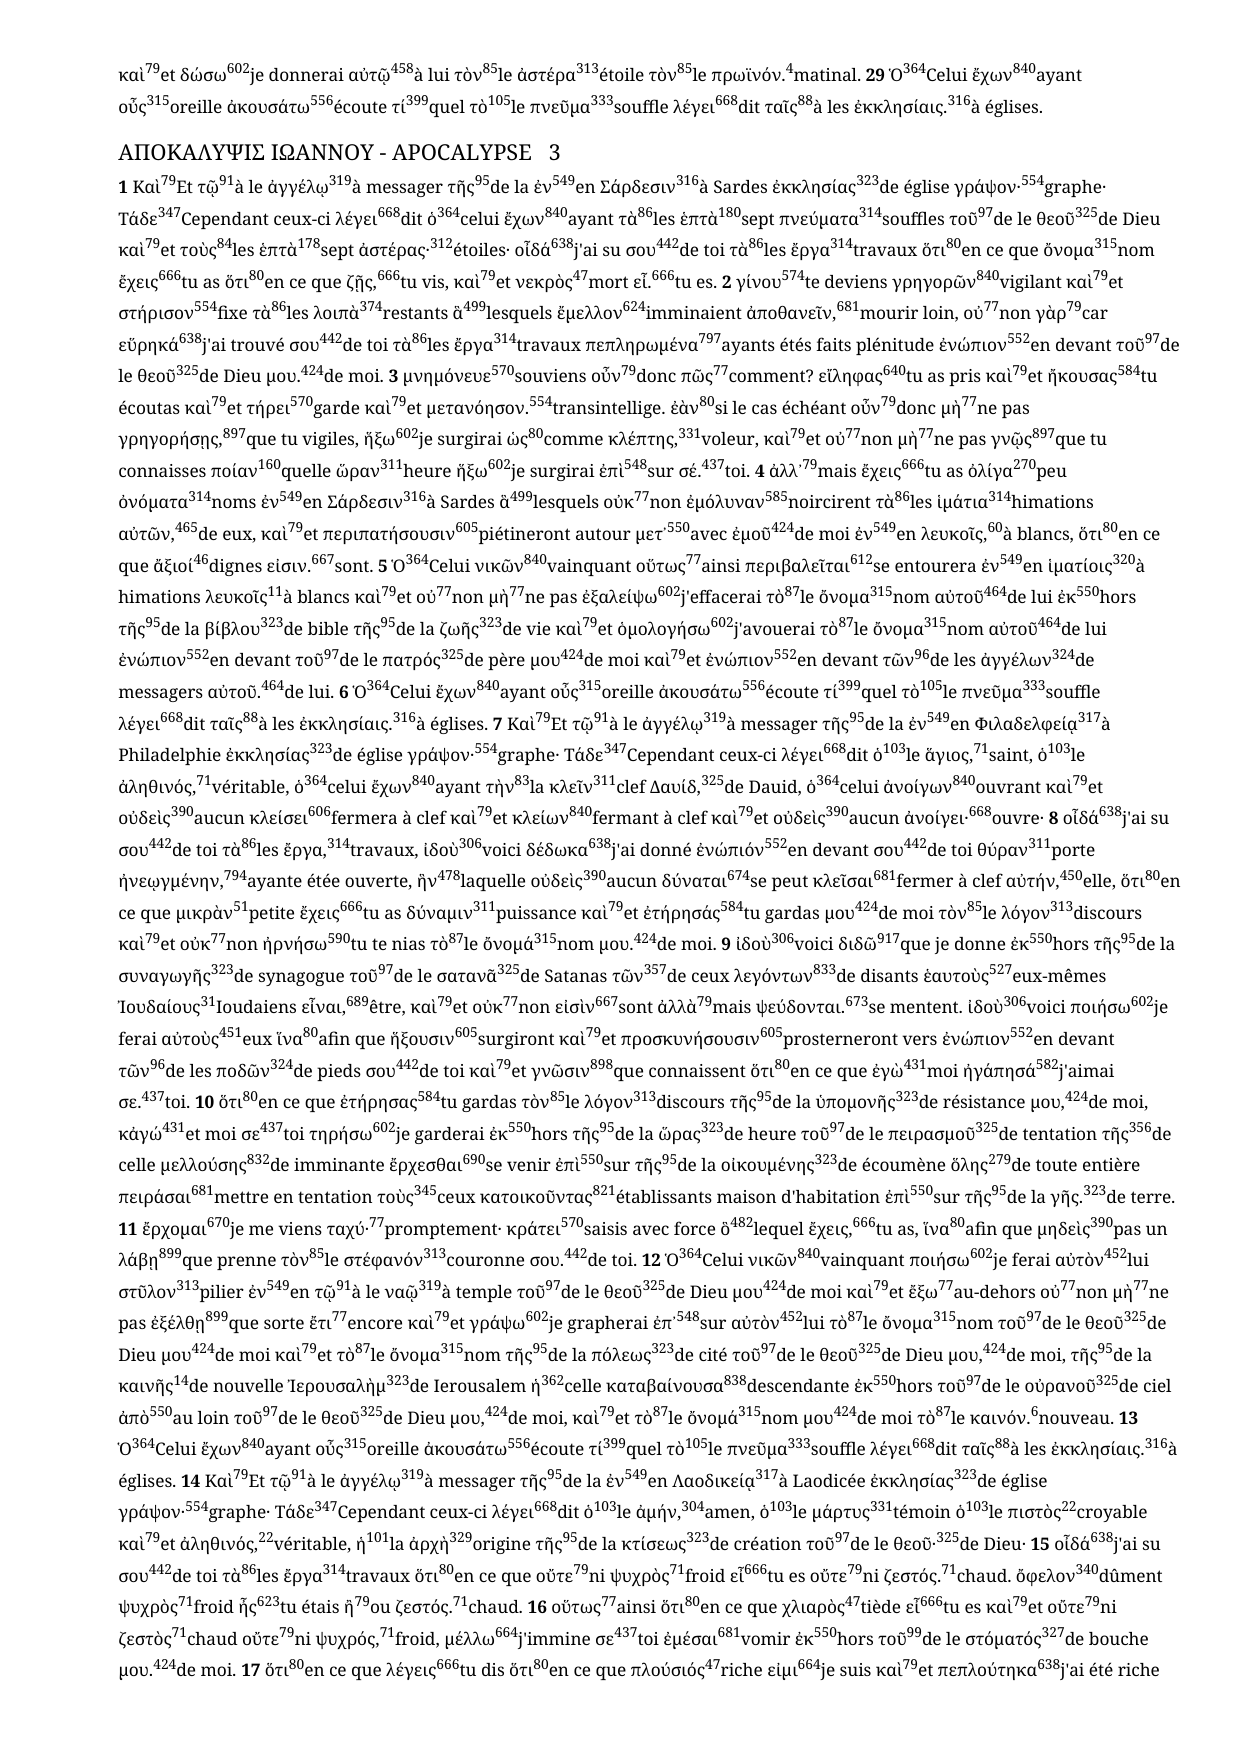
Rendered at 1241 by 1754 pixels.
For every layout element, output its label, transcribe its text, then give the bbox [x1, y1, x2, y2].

text ΑΠΟΚΑΛΥΨΙΣ ΙΩΑΝΝΟΥ - APOCALYPSE 3 [118, 137, 1181, 167]
text 1 Καὶ79Et τῷ91à le ἀγγέλῳ319à messager τῆς95de la ἐν549en Σάρδεσιν316à Sardes ἐκκλησίας323de église γράψον·554graphe· Τάδε347Cependant ceux-ci λέγει668dit ὁ364celui ἔχων840ayant τὰ86les ἑπτὰ180sept πνεύματα314souffles τοῦ97de le θεοῦ325de Dieu καὶ79et τοὺς84les ἑπτὰ178sept ἀστέρας·312étoiles· οἶδά638j'ai su σου442de toi τὰ86les ἔργα314travaux ὅτι80en ce que ὄνομα315nom ἔχεις666tu as ὅτι80en ce que ζῇς,666tu vis, καὶ79et νεκρὸς47mort εἶ.666tu es. 2 γίνου574te deviens γρηγορῶν840vigilant καὶ79et στήρισον554fixe τὰ86les λοιπὰ374restants ἃ499lesquels ἔμελλον624imminaient ἀποθανεῖν,681mourir loin, οὐ77non γὰρ79car εὕρηκά638j'ai trouvé σου442de toi τὰ86les ἔργα314travaux πεπληρωμένα797ayants étés faits plénitude ἐνώπιον552en devant τοῦ97de le θεοῦ325de Dieu μου.424de moi. 3 μνημόνευε570souviens οὖν79donc πῶς77comment? εἴληφας640tu as pris καὶ79et ἤκουσας584tu écoutas καὶ79et τήρει570garde καὶ79et μετανόησον.554transintellige. ἐὰν80si le cas échéant οὖν79donc μὴ77ne pas γρηγορήσῃς,897que tu vigiles, ἥξω602je surgirai ὡς80comme κλέπτης,331voleur, καὶ79et οὐ77non μὴ77ne pas γνῷς897que tu connaisses ποίαν160quelle ὥραν311heure ἥξω602je surgirai ἐπὶ548sur σέ.437toi. 4 ἀλλ᾽79mais ἔχεις666tu as ὀλίγα270peu ὀνόματα314noms ἐν549en Σάρδεσιν316à Sardes ἃ499lesquels οὐκ77non ἐμόλυναν585noircirent τὰ86les ἱμάτια314himations αὐτῶν,465de eux, καὶ79et περιπατήσουσιν605piétineront autour μετ᾽550avec ἐμοῦ424de moi ἐν549en λευκοῖς,60à blancs, ὅτι80en ce que ἄξιοί46dignes εἰσιν.667sont. 5 Ὁ364Celui νικῶν840vainquant οὕτως77ainsi περιβαλεῖται612se entourera ἐν549en ἱματίοις320à himations λευκοῖς11à blancs καὶ79et οὐ77non μὴ77ne pas ἐξαλείψω602j'effacerai τὸ87le ὄνομα315nom αὐτοῦ464de lui ἐκ550hors τῆς95de la βίβλου323de bible τῆς95de la ζωῆς323de vie καὶ79et ὁμολογήσω602j'avouerai τὸ87le ὄνομα315nom αὐτοῦ464de lui ἐνώπιον552en devant τοῦ97de le πατρός325de père μου424de moi καὶ79et ἐνώπιον552en devant τῶν96de les ἀγγέλων324de messagers αὐτοῦ.464de lui. 6 Ὁ364Celui ἔχων840ayant οὖς315oreille ἀκουσάτω556écoute τί399quel τὸ105le πνεῦμα333souffle λέγει668dit ταῖς88à les ἐκκλησίαις.316à églises. 7 Καὶ79Et τῷ91à le ἀγγέλῳ319à messager τῆς95de la ἐν549en Φιλαδελφείᾳ317à Philadelphie ἐκκλησίας323de église γράψον·554graphe· Τάδε347Cependant ceux-ci λέγει668dit ὁ103le ἅγιος,71saint, ὁ103le ἀληθινός,71véritable, ὁ364celui ἔχων840ayant τὴν83la κλεῖν311clef Δαυίδ,325de Dauid, ὁ364celui ἀνοίγων840ouvrant καὶ79et οὐδεὶς390aucun κλείσει606fermera à clef καὶ79et κλείων840fermant à clef καὶ79et οὐδεὶς390aucun ἀνοίγει·668ouvre· 8 οἶδά638j'ai su σου442de toi τὰ86les ἔργα,314travaux, ἰδοὺ306voici δέδωκα638j'ai donné ἐνώπιόν552en devant σου442de toi θύραν311porte ἠνεῳγμένην,794ayante étée ouverte, ἣν478laquelle οὐδεὶς390aucun δύναται674se peut κλεῖσαι681fermer à clef αὐτήν,450elle, ὅτι80en ce que μικρὰν51petite ἔχεις666tu as δύναμιν311puissance καὶ79et ἐτήρησάς584tu gardas μου424de moi τὸν85le λόγον313discours καὶ79et οὐκ77non ἠρνήσω590tu te nias τὸ87le ὄνομά315nom μου.424de moi. 9 ἰδοὺ306voici διδῶ917que je donne ἐκ550hors τῆς95de la συναγωγῆς323de synagogue τοῦ97de le σατανᾶ325de Satanas τῶν357de ceux λεγόντων833de disants ἑαυτοὺς527eux-mêmes Ἰουδαίους31Ioudaiens εἶναι,689être, καὶ79et οὐκ77non εἰσὶν667sont ἀλλὰ79mais ψεύδονται.673se mentent. ἰδοὺ306voici ποιήσω602je ferai αὐτοὺς451eux ἵνα80afin que ἥξουσιν605surgiront καὶ79et προσκυνήσουσιν605prosterneront vers ἐνώπιον552en devant τῶν96de les ποδῶν324de pieds σου442de toi καὶ79et γνῶσιν898que connaissent ὅτι80en ce que ἐγὼ431moi ἠγάπησά582j'aimai σε.437toi. 10 ὅτι80en ce que ἐτήρησας584tu gardas τὸν85le λόγον313discours τῆς95de la ὑπομονῆς323de résistance μου,424de moi, κἀγώ431et moi σε437toi τηρήσω602je garderai ἐκ550hors τῆς95de la ὥρας323de heure τοῦ97de le πειρασμοῦ325de tentation τῆς356de celle μελλούσης832de imminante ἔρχεσθαι690se venir ἐπὶ550sur τῆς95de la οἰκουμένης323de écoumène ὅλης279de toute entière πειράσαι681mettre en tentation τοὺς345ceux κατοικοῦντας821établissants maison d'habitation ἐπὶ550sur τῆς95de la γῆς.323de terre. 11 ἔρχομαι670je me viens ταχύ·77promptement· κράτει570saisis avec force ὃ482lequel ἔχεις,666tu as, ἵνα80afin que μηδεὶς390pas un λάβῃ899que prenne τὸν85le στέφανόν313couronne σου.442de toi. 12 Ὁ364Celui νικῶν840vainquant ποιήσω602je ferai αὐτὸν452lui στῦλον313pilier ἐν549en τῷ91à le ναῷ319à temple τοῦ97de le θεοῦ325de Dieu μου424de moi καὶ79et ἔξω77au-dehors οὐ77non μὴ77ne pas ἐξέλθῃ899que sorte ἔτι77encore καὶ79et γράψω602je grapherai ἐπ᾽548sur αὐτὸν452lui τὸ87le ὄνομα315nom τοῦ97de le θεοῦ325de Dieu μου424de moi καὶ79et τὸ87le ὄνομα315nom τῆς95de la πόλεως323de cité τοῦ97de le θεοῦ325de Dieu μου,424de moi, τῆς95de la καινῆς14de nouvelle Ἰερουσαλὴμ323de Ierousalem ἡ362celle καταβαίνουσα838descendante ἐκ550hors τοῦ97de le οὐρανοῦ325de ciel ἀπὸ550au loin τοῦ97de le θεοῦ325de Dieu μου,424de moi, καὶ79et τὸ87le ὄνομά315nom μου424de moi τὸ87le καινόν.6nouveau. 13 Ὁ364Celui ἔχων840ayant οὖς315oreille ἀκουσάτω556écoute τί399quel τὸ105le πνεῦμα333souffle λέγει668dit ταῖς88à les ἐκκλησίαις.316à églises. 14 Καὶ79Et τῷ91à le ἀγγέλῳ319à messager τῆς95de la ἐν549en Λαοδικείᾳ317à Laodicée ἐκκλησίας323de église γράψον·554graphe· Τάδε347Cependant ceux-ci λέγει668dit ὁ103le ἀμήν,304amen, ὁ103le μάρτυς331témoin ὁ103le πιστὸς22croyable καὶ79et ἀληθινός,22véritable, ἡ101la ἀρχὴ329origine τῆς95de la κτίσεως323de création τοῦ97de le θεοῦ·325de Dieu· 15 οἶδά638j'ai su σου442de toi τὰ86les ἔργα314travaux ὅτι80en ce que οὔτε79ni ψυχρὸς71froid εἶ666tu es οὔτε79ni ζεστός.71chaud. ὄφελον340dûment ψυχρὸς71froid ἦς623tu étais ἢ79ou ζεστός.71chaud. 16 οὕτως77ainsi ὅτι80en ce que χλιαρὸς47tiède εἶ666tu es καὶ79et οὔτε79ni ζεστὸς71chaud οὔτε79ni ψυχρός,71froid, μέλλω664j'immine σε437toi ἐμέσαι681vomir ἐκ550hors τοῦ99de le στόματός327de bouche μου.424de moi. 17 ὅτι80en ce que λέγεις666tu dis ὅτι80en ce que πλούσιός47riche εἰμι664je suis καὶ79et πεπλούτηκα638j'ai été riche καὶ79et οὐδὲν375aucun χρείαν311besoin ἔχω,664j'ai, καὶ79et οὐκ77non οἶδας640tu as su ὅτι80en ce que σὺ448toi εἶ666tu es ὁ103le ταλαίπωρος71misérable καὶ79et ἐλεεινὸς71pitoyable καὶ79et πτωχὸς71pauvre καὶ79et τυφλὸς71aveugle καὶ79et γυμνός,71nu, 18 συμβουλεύω664je délibère ensemble σοι439à toi ἀγοράσαι681acheter à l'agora παρ᾽550à côté ἐμοῦ424de moi χρυσίον315objet d'or πεπυρωμένον798ayant été brûlé au feu ἐκ550hors πυρὸς327de feu ἵνα80afin que πλουτήσῃς,897que tu sois riche, καὶ79et ἱμάτια314himations λευκὰ5blancs ἵνα80afin que περιβάλῃ903que tu te entoures καὶ79et μὴ77ne pas φανερωθῇ911que soit rendu visible ἡ101la αἰσχύνη329honte τῆς95de la γυμνότητός323de nudité σου,442de toi, καὶ79et κολλ[ο]ύριον315collyre ἐγχρῖσαι681enduire dans τοὺς84les ὀφθαλμούς312yeux σου442de toi ἵνα80afin que βλέπῃς.919que tu regardes. 19 ἐγὼ431moi ὅσους479autant lesquels ἐὰν340si le cas échéant φιλῶ917que j'affectionne ἐλέγχω664je réfute καὶ79et παιδεύω·664j'éduque· ζήλευε570zéle οὖν79donc καὶ79et μετανόησον.554transintellige. 20 Ἰδοὺ306Voici ἕστηκα638j'ai dressé ἐπὶ548sur τὴν83la θύραν311porte καὶ79et κρούω·664je toque· ἐάν80si le cas échéant τις390un quelconque ἀκούσῃ899que écoute τῆς95de la φωνῆς323de son de voix μου424de moi καὶ79et ἀνοίξῃ899que ouvre τὴν83la θύραν,311porte, [καὶ]77[aussi] εἰσελεύσομαι608je me viendrai à l'intérieur πρὸς548vers αὐτὸν452lui καὶ79et δειπνήσω602je dînerai μετ᾽550avec αὐτοῦ464de lui καὶ79et αὐτὸς469lui μετ᾽550avec ἐμοῦ.424de moi. 21 Ὁ364Celui νικῶν840vainquant δώσω602je donnerai αὐτῷ458à lui καθίσαι681asseoir μετ᾽550avec ἐμοῦ424de moi ἐν549en τῷ91à le θρόνῳ319à trône μου,424de moi, ὡς80comme κἀγὼ431et moi ἐνίκησα582je vainquis καὶ79et ἐκάθισα582j'assis μετὰ550avec τοῦ97de le πατρός325de père μου424de moi ἐν549en τῷ91à le θρόνῳ319à trône αὐτοῦ.464de lui. 22 Ὁ364Celui ἔχων840ayant οὖς315oreille ἀκουσάτω556écoute τί399quel τὸ105le πνεῦμα333souffle λέγει668dit ταῖς88à les ἐκκλησίαις.316à églises. [118, 171, 1181, 1682]
